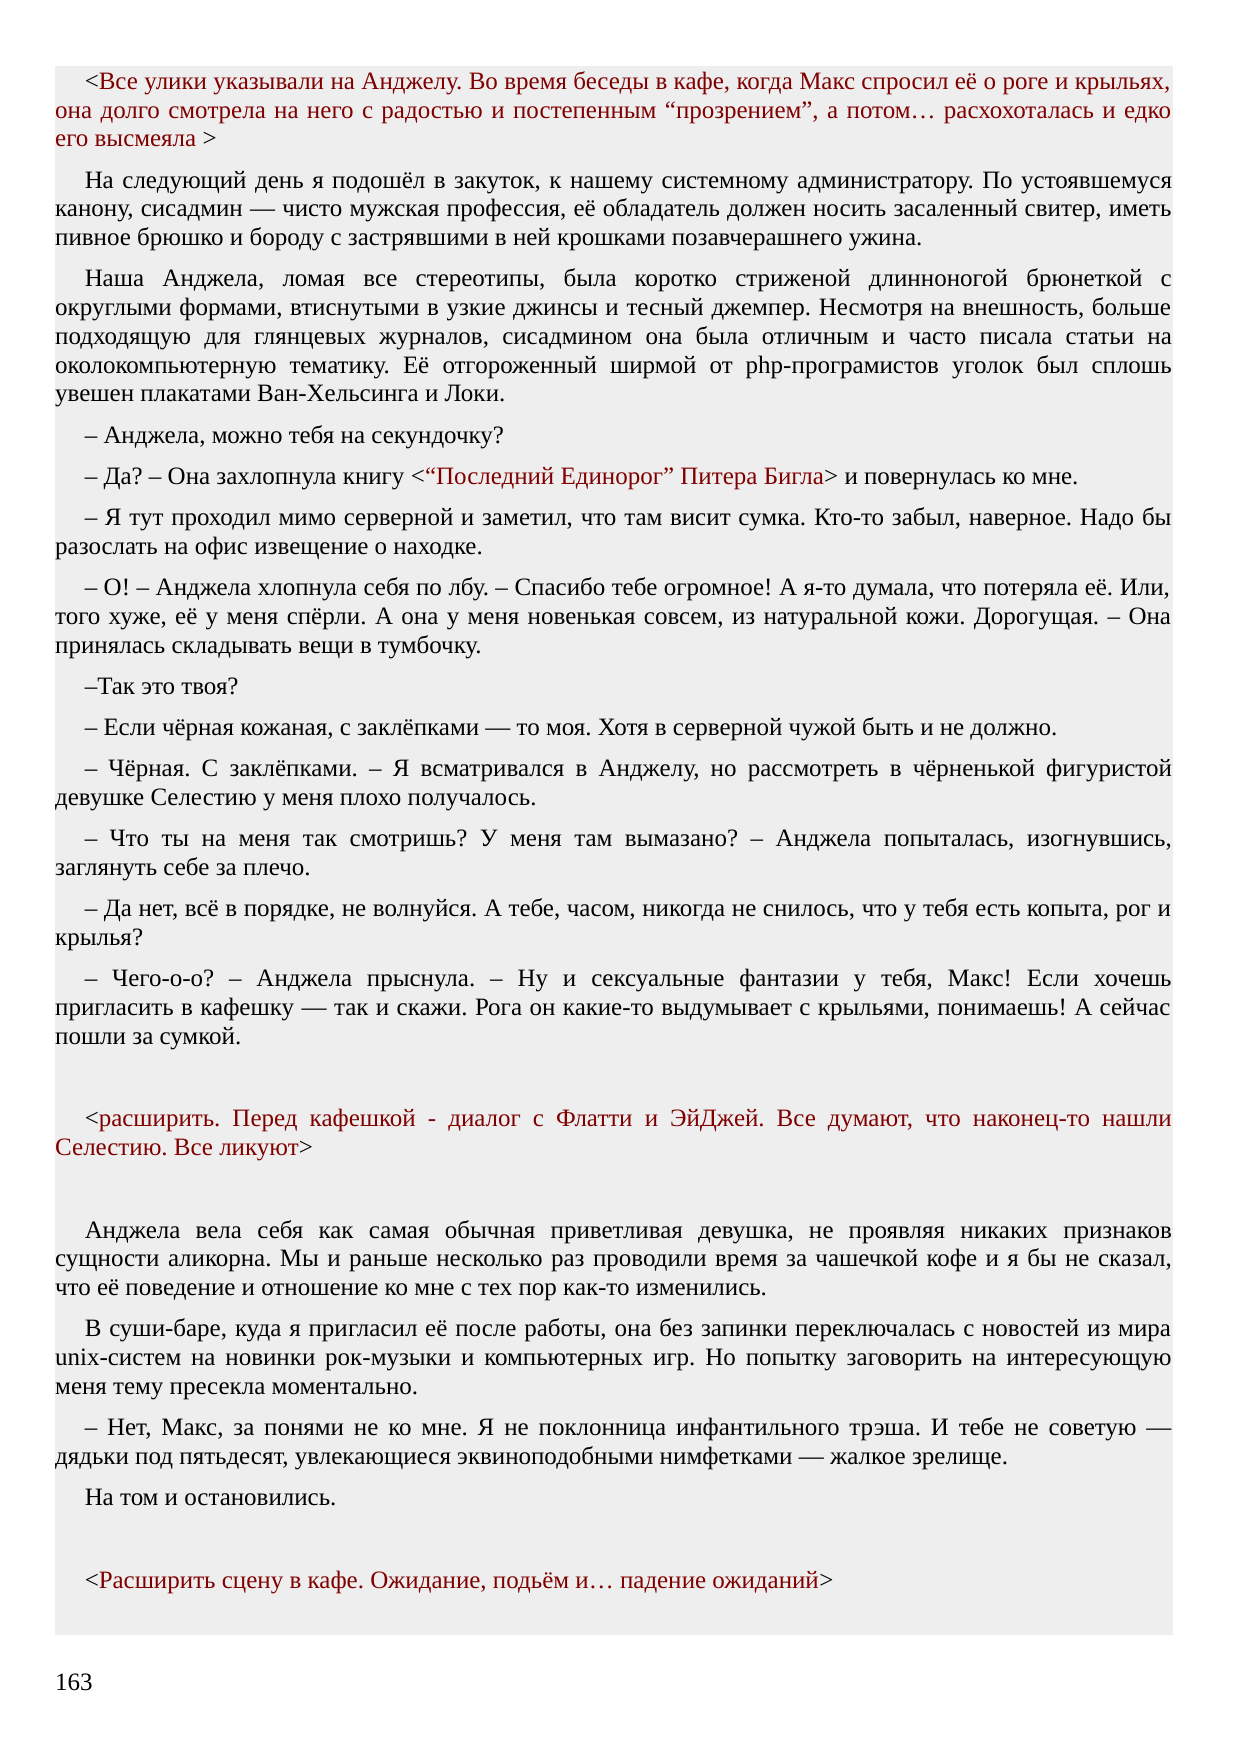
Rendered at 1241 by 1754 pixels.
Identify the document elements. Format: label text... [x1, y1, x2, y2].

text – О! – Анджела хлопнула себя по лбу. – Спасибо тебе огромное! А я-то думала, что потеряла её. Или, того хуже, её у меня спёрли. А она у меня новенькая совсем, из натуральной кожи. Дорогущая. – Она принялась складывать вещи в тумбочку. [55, 572, 1173, 658]
text – Анджела, можно тебя на секундочку? [55, 420, 1173, 448]
text <Все улики указывали на Анджелу. Во время беседы в кафе, когда Макс спросил её о роге и крыльях, она долго смотрела на него с радостью и постепенным “прозрением”, а потом… расхохоталась и едко его высмеяла > [55, 66, 1173, 152]
text Наша Анджела, ломая все стереотипы, была коротко стриженой длинноногой брюнеткой с округлыми формами, втиснутыми в узкие джинсы и тесный джемпер. Несмотря на внешность, больше подходящую для глянцевых журналов, сисадмином она была отличным и часто писала статьи на околокомпьютерную тематику. Её отгороженный ширмой от php-програмистов уголок был сплошь увешен плакатами Ван-Хельсинга и Локи. [55, 263, 1173, 407]
text <расширить. Перед кафешкой - диалог с Флатти и ЭйДжей. Все думают, что наконец-то нашли Селестию. Все ликуют> [55, 1103, 1173, 1161]
text – Да? – Она захлопнула книгу <“Последний Единорог” Питера Бигла> и повернулась ко мне. [55, 461, 1173, 490]
text – Чего-о-о? – Анджела прыснула. – Ну и сексуальные фантазии у тебя, Макс! Если хочешь пригласить в кафешку — так и скажи. Рога он какие-то выдумывает с крыльями, понимаешь! А сейчас пошли за сумкой. [55, 963, 1173, 1050]
text – Чёрная. С заклёпками. – Я всматривался в Анджелу, но рассмотреть в чёрненькой фигуристой девушке Селестию у меня плохо получалось. [55, 753, 1173, 811]
text – Да нет, всё в порядке, не волнуйся. А тебе, часом, никогда не снилось, что у тебя есть копыта, рог и крылья? [55, 893, 1173, 951]
text – Нет, Макс, за понями не ко мне. Я не поклонница инфантильного трэша. И тебе не советую — дядьки под пятьдесят, увлекающиеся эквиноподобными нимфетками — жалкое зрелище. [55, 1412, 1173, 1470]
text – Если чёрная кожаная, с заклёпками — то моя. Хотя в серверной чужой быть и не должно. [55, 712, 1173, 741]
text – Я тут проходил мимо серверной и заметил, что там висит сумка. Кто-то забыл, наверное. Надо бы разослать на офис извещение о находке. [55, 502, 1173, 560]
text На том и остановились. [55, 1482, 1173, 1511]
text – Что ты на меня так смотришь? У меня там вымазано? – Анджела попыталась, изогнувшись, заглянуть себе за плечо. [55, 823, 1173, 881]
text В суши-баре, куда я пригласил её после работы, она без запинки переключалась с новостей из мира unix-систем на новинки рок-музыки и компьютерных игр. Но попытку заговорить на интересующую меня тему пресекла моментально. [55, 1313, 1173, 1400]
text Анджела вела себя как самая обычная приветливая девушка, не проявляя никаких признаков сущности аликорна. Мы и раньше несколько раз проводили время за чашечкой кофе и я бы не сказал, что её поведение и отношение ко мне с тех пор как-то изменились. [55, 1215, 1173, 1301]
text На следующий день я подошёл в закуток, к нашему системному администратору. По устоявшемуся канону, сисадмин — чисто мужская профессия, её обладатель должен носить засаленный свитер, иметь пивное брюшко и бороду с застрявшими в ней крошками позавчерашнего ужина. [55, 165, 1173, 251]
text <Расширить сцену в кафе. Ожидание, подьём и… падение ожиданий> [55, 1565, 1173, 1593]
text –Так это твоя? [55, 671, 1173, 700]
